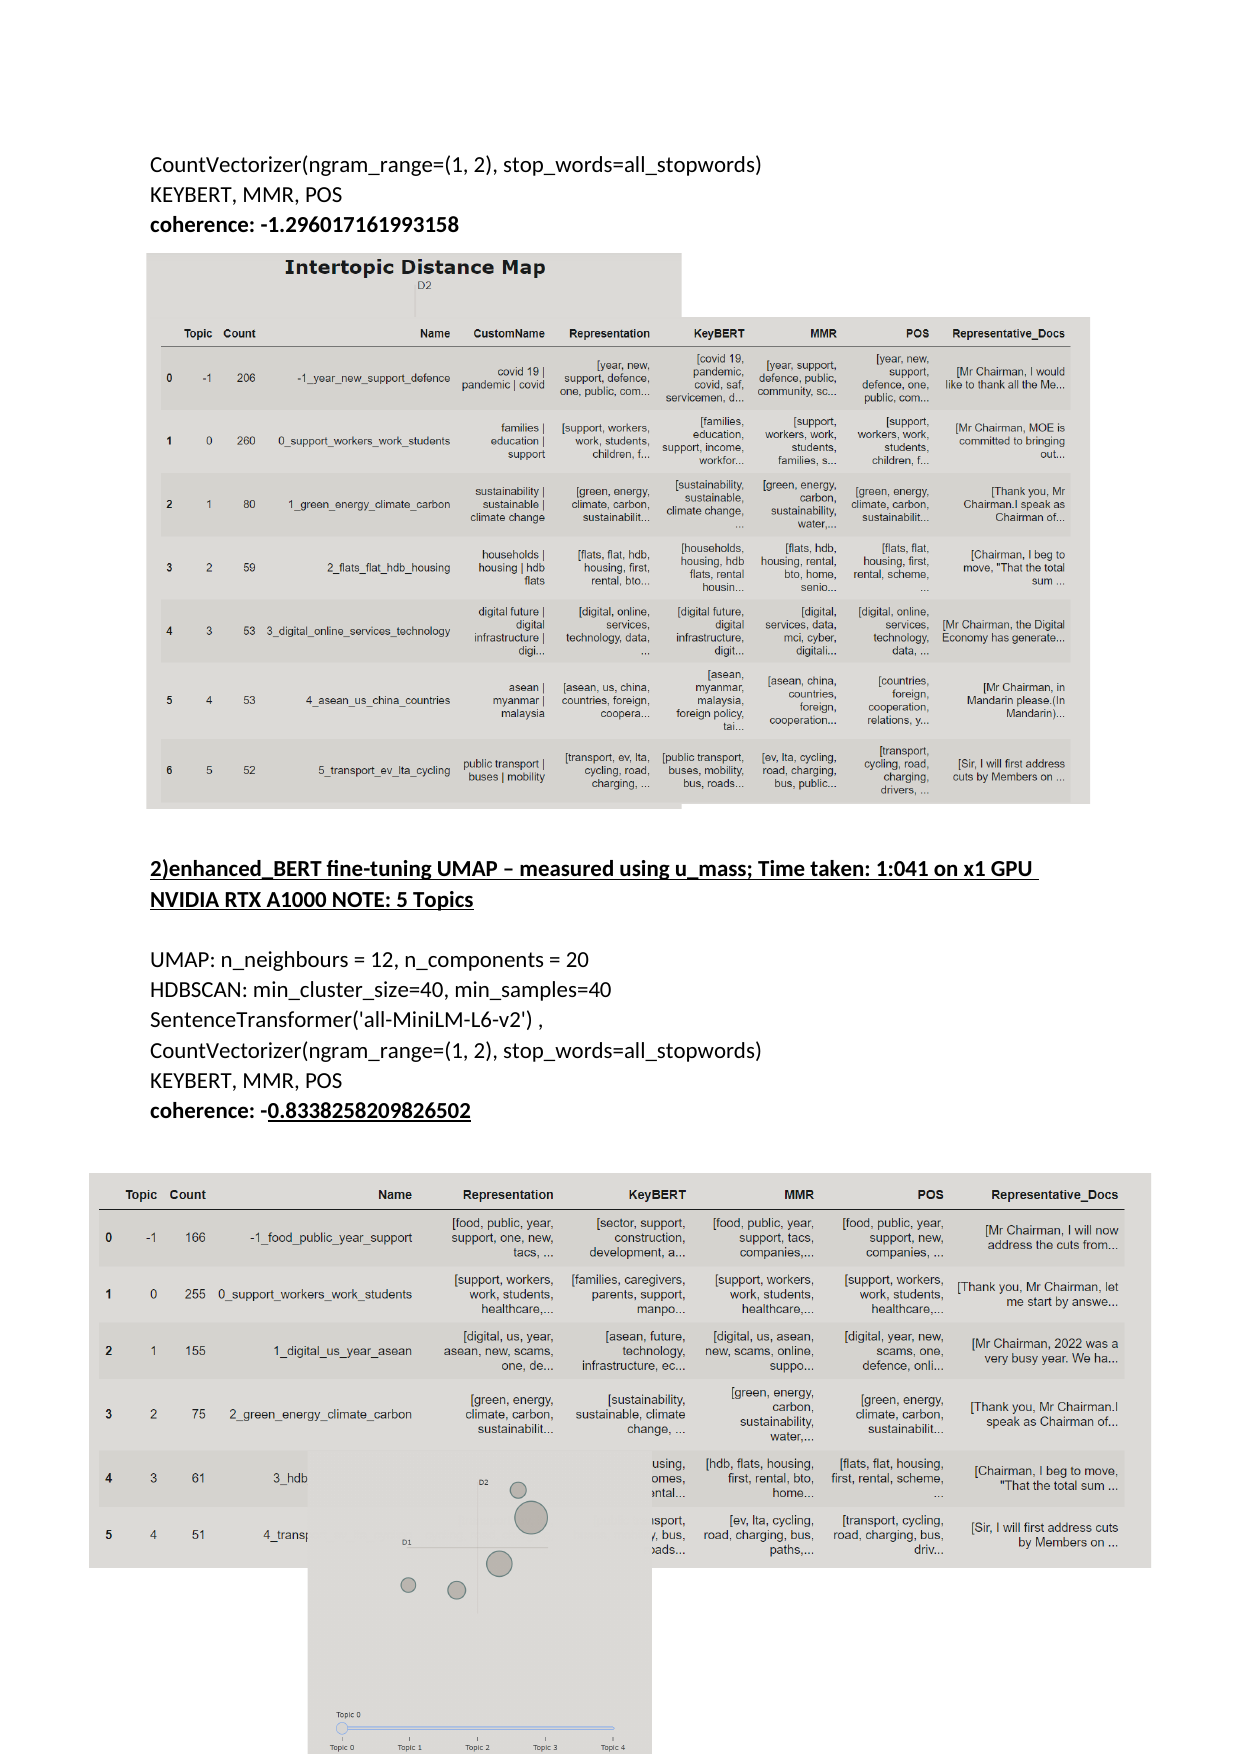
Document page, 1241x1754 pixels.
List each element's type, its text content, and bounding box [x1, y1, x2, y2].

text coherence: -1.296017161993158 [150, 210, 1090, 238]
text 2)enhanced_BERT fine-tuning UMAP – measured using u_mass; Time taken: 1:041 on x1 GPU NVIDIA RTX A1000 NOTE: 5 Topics [150, 854, 1090, 913]
text CountVectorizer(ngram_range=(1, 2), stop_words=all_stopwords) [150, 150, 1090, 178]
text KEYBERT, MMR, POS [150, 180, 1090, 208]
text SentenceTransformer('all-MiniLM-L6-v2') , [150, 1006, 1090, 1033]
picture [89, 1173, 1152, 1754]
text coherence: -0.8338258209826502 [150, 1096, 1090, 1124]
text UMAP: n_neighbours = 12, n_components = 20 [150, 945, 1090, 973]
picture [146, 253, 1091, 809]
text KEYBERT, MMR, POS [150, 1066, 1090, 1094]
text HDBSCAN: min_cluster_size=40, min_samples=40 [150, 975, 1090, 1003]
text CountVectorizer(ngram_range=(1, 2), stop_words=all_stopwords) [150, 1036, 1090, 1064]
